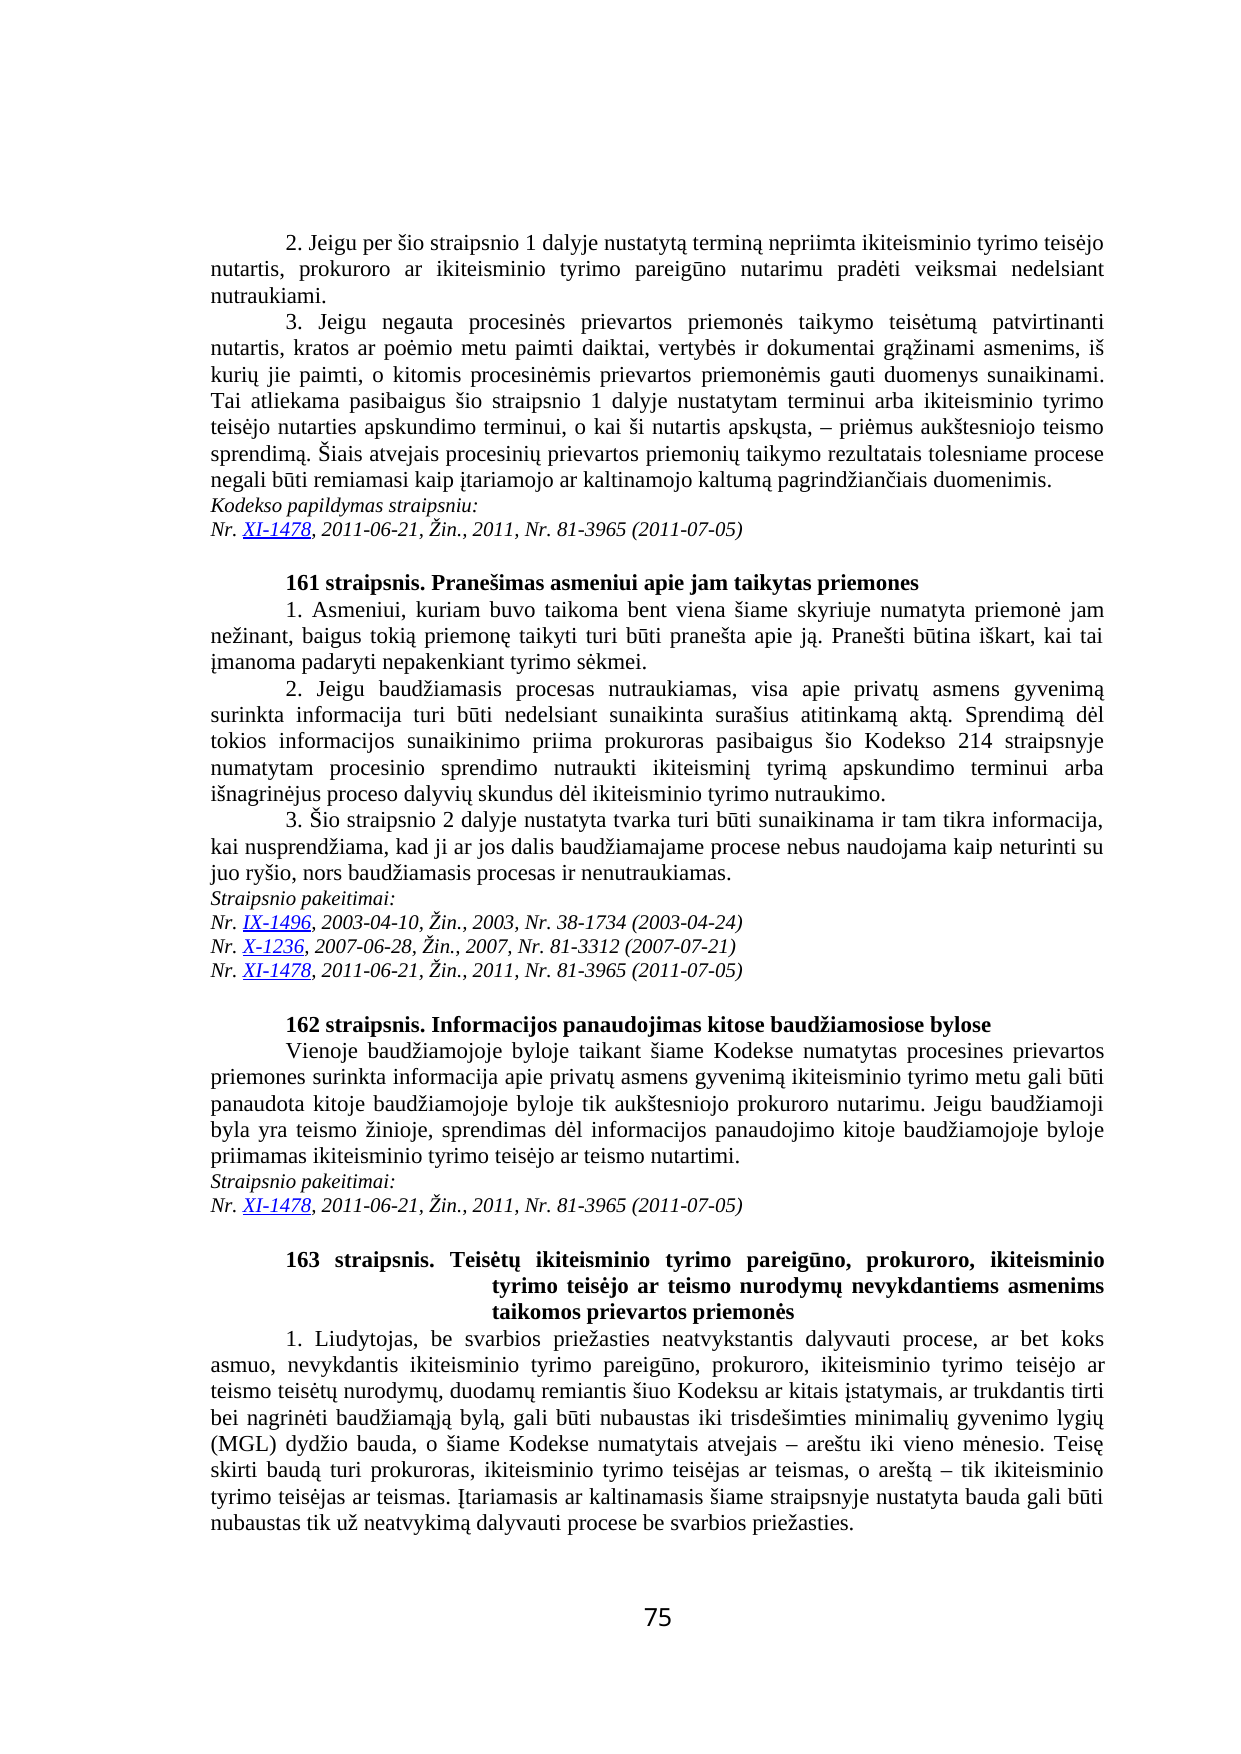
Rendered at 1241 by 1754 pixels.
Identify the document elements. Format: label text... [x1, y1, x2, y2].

text Nr. XI-1478, 2011-06-21, Žin., 2011, Nr. 81-3965 (2011-07-05) [210, 1193, 1105, 1217]
text 1. Asmeniui, kuriam buvo taikoma bent viena šiame skyriuje numatyta priemonė jam nežinant, baigus tokią priemonę taikyti turi būti pranešta apie ją. Pranešti būtina iškart, kai tai įmanoma padaryti nepakenkiant tyrimo sėkmei. [210, 596, 1105, 675]
text Straipsnio pakeitimai: [210, 886, 1105, 910]
text Nr. XI-1478, 2011-06-21, Žin., 2011, Nr. 81-3965 (2011-07-05) [210, 958, 1105, 982]
text 2. Jeigu per šio straipsnio 1 dalyje nustatytą terminą nepriimta ikiteisminio tyrimo teisėjo nutartis, prokuroro ar ikiteisminio tyrimo pareigūno nutarimu pradėti veiksmai nedelsiant nutraukiami. [210, 229, 1105, 308]
text Nr. X-1236, 2007-06-28, Žin., 2007, Nr. 81-3312 (2007-07-21) [210, 934, 1105, 958]
text Nr. XI-1478, 2011-06-21, Žin., 2011, Nr. 81-3965 (2011-07-05) [210, 517, 1105, 541]
text Kodekso papildymas straipsniu: [210, 492, 1105, 517]
text Vienoje baudžiamojoje byloje taikant šiame Kodekse numatytas procesines prievartos priemones surinkta informacija apie privatų asmens gyvenimą ikiteisminio tyrimo metu gali būti panaudota kitoje baudžiamojoje byloje tik aukštesniojo prokuroro nutarimu. Jeigu baudžiamoji byla yra teismo žinioje, sprendimas dėl informacijos panaudojimo kitoje baudžiamojoje byloje priimamas ikiteisminio tyrimo teisėjo ar teismo nutartimi. [210, 1037, 1105, 1169]
text 3. Šio straipsnio 2 dalyje nustatyta tvarka turi būti sunaikinama ir tam tikra informacija, kai nusprendžiama, kad ji ar jos dalis baudžiamajame procese nebus naudojama kaip neturinti su juo ryšio, nors baudžiamasis procesas ir nenutraukiamas. [210, 807, 1105, 886]
text 162 straipsnis. Informacijos panaudojimas kitose baudžiamosiose bylose [210, 1011, 1105, 1037]
text 1. Liudytojas, be svarbios priežasties neatvykstantis dalyvauti procese, ar bet koks asmuo, nevykdantis ikiteisminio tyrimo pareigūno, prokuroro, ikiteisminio tyrimo teisėjo ar teismo teisėtų nurodymų, duodamų remiantis šiuo Kodeksu ar kitais įstatymais, ar trukdantis tirti bei nagrinėti baudžiamąją bylą, gali būti nubaustas iki trisdešimties minimalių gyvenimo lygių (MGL) dydžio bauda, o šiame Kodekse numatytais atvejais – areštu iki vieno mėnesio. Teisę skirti baudą turi prokuroras, ikiteisminio tyrimo teisėjas ar teismas, o areštą – tik ikiteisminio tyrimo teisėjas ar teismas. Įtariamasis ar kaltinamasis šiame straipsnyje nustatyta bauda gali būti nubaustas tik už neatvykimą dalyvauti procese be svarbios priežasties. [210, 1325, 1105, 1536]
text 161 straipsnis. Pranešimas asmeniui apie jam taikytas priemones [210, 569, 1105, 596]
text 163 straipsnis. Teisėtų ikiteisminio tyrimo pareigūno, prokuroro, ikiteisminio tyrimo teisėjo ar teismo nurodymų nevykdantiems asmenims taikomos prievartos priemonės [285, 1246, 1105, 1325]
text Nr. IX-1496, 2003-04-10, Žin., 2003, Nr. 38-1734 (2003-04-24) [210, 910, 1105, 934]
text Straipsnio pakeitimai: [210, 1169, 1105, 1193]
text 2. Jeigu baudžiamasis procesas nutraukiamas, visa apie privatų asmens gyvenimą surinkta informacija turi būti nedelsiant sunaikinta surašius atitinkamą aktą. Sprendimą dėl tokios informacijos sunaikinimo priima prokuroras pasibaigus šio Kodekso 214 straipsnyje numatytam procesinio sprendimo nutraukti ikiteisminį tyrimą apskundimo terminui arba išnagrinėjus proceso dalyvių skundus dėl ikiteisminio tyrimo nutraukimo. [210, 675, 1105, 807]
text 3. Jeigu negauta procesinės prievartos priemonės taikymo teisėtumą patvirtinanti nutartis, kratos ar poėmio metu paimti daiktai, vertybės ir dokumentai grąžinami asmenims, iš kurių jie paimti, o kitomis procesinėmis prievartos priemonėmis gauti duomenys sunaikinami. Tai atliekama pasibaigus šio straipsnio 1 dalyje nustatytam terminui arba ikiteisminio tyrimo teisėjo nutarties apskundimo terminui, o kai ši nutartis apskųsta, – priėmus aukštesniojo teismo sprendimą. Šiais atvejais procesinių prievartos priemonių taikymo rezultatais tolesniame procese negali būti remiamasi kaip įtariamojo ar kaltinamojo kaltumą pagrindžiančiais duomenimis. [210, 308, 1105, 492]
